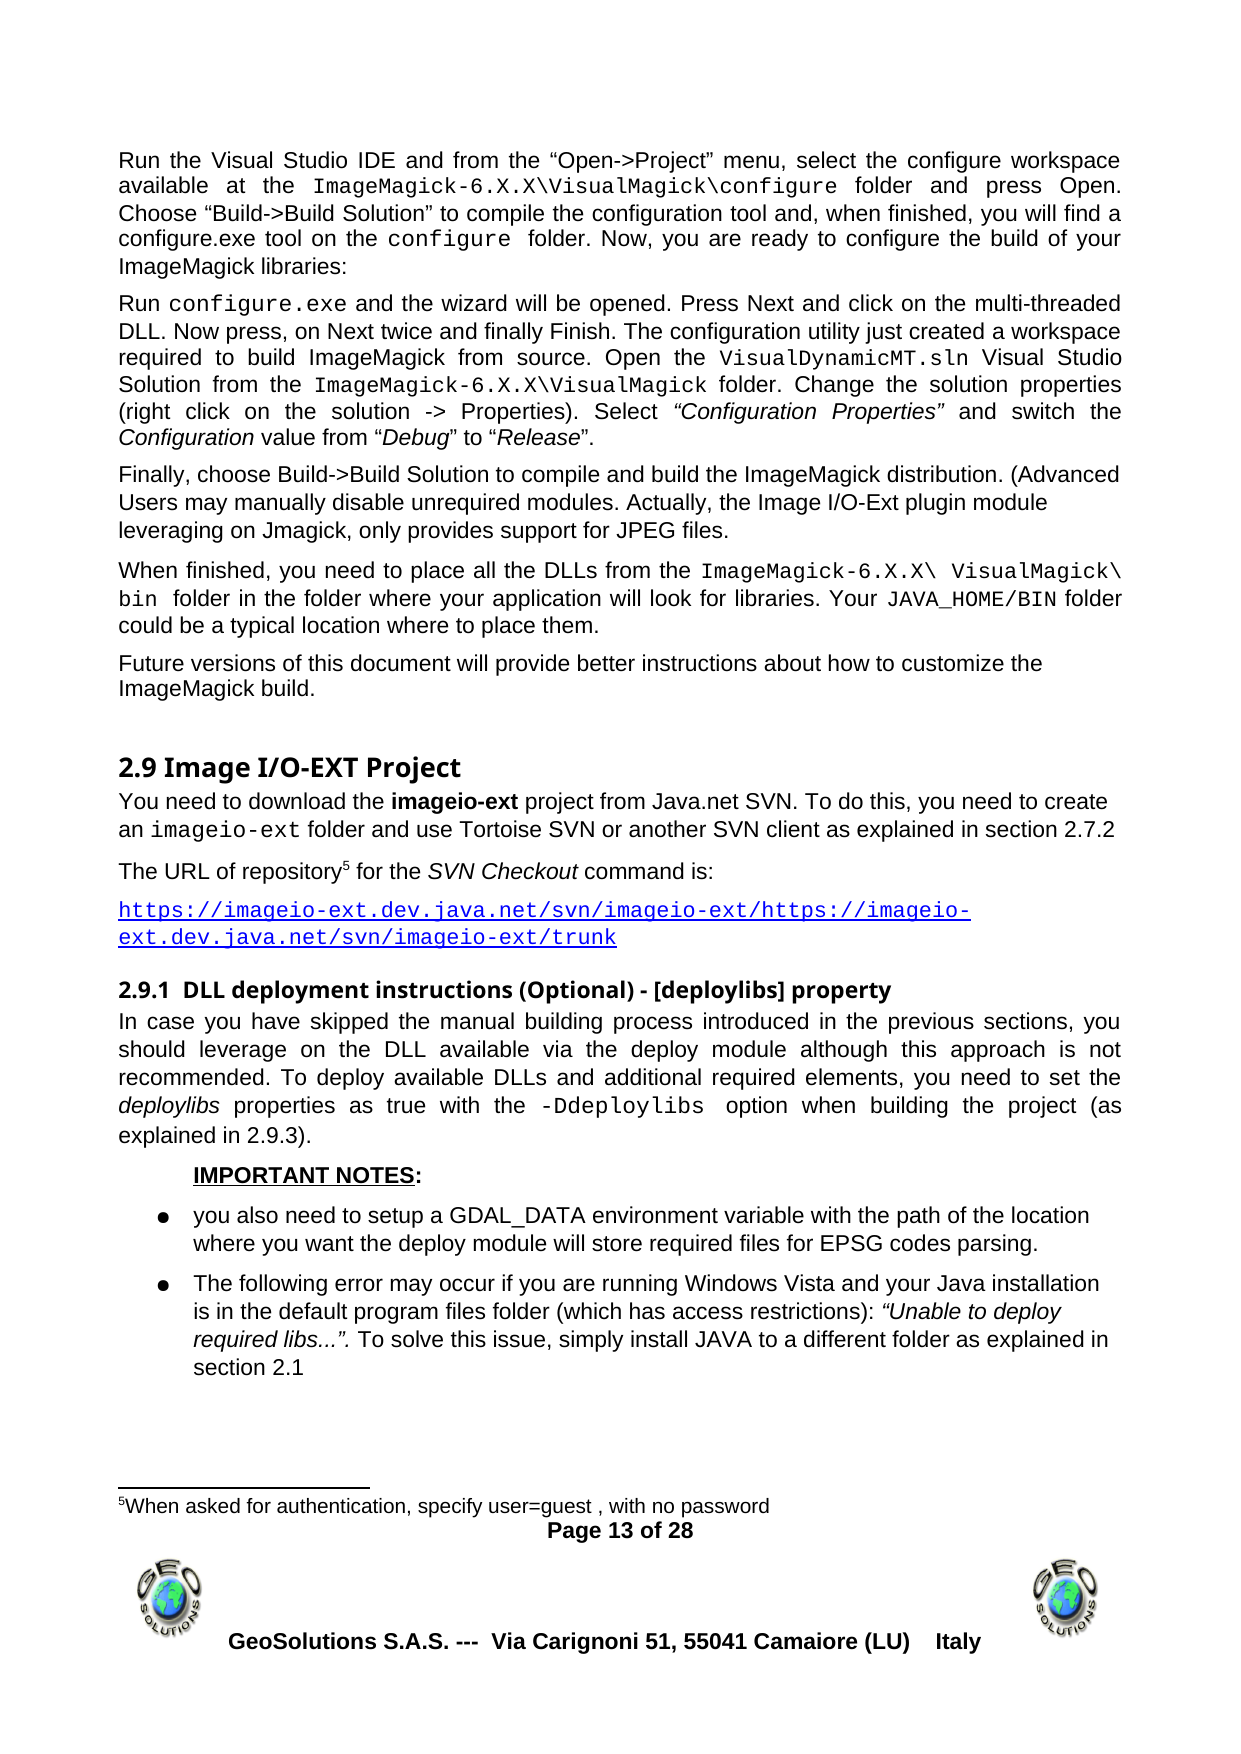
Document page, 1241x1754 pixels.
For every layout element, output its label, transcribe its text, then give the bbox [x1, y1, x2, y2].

list you also need to setup a GDAL_DATA environment variable with the path of the location where you want the deploy module will store required files for EPSG codes parsing. [156, 1203, 1122, 1256]
list IMPORTANT NOTES: [156, 1163, 1122, 1188]
text https://imageio-ext.dev.java.net/svn/imageio-ext/https://imageio-ext.dev.java.net/svn/imageio-ext/trunk [118, 899, 1122, 951]
text When asked for authentication, specify user=guest , with no password [118, 1494, 1122, 1518]
text In case you have skipped the manual building process introduced in the previous sections, you should leverage on the DLL available via the deploy module although this approach is not recommended. To deploy available DLLs and additional required elements, you need to set the deploylibs properties as true with the -Ddeploylibs option when building the project (as explained in 2.9.3). [118, 1008, 1122, 1148]
subtitle Image I/O-EXT Project [118, 748, 1122, 785]
subtitle DLL deployment instructions (Optional) - [deploylibs] property [118, 974, 1122, 1005]
text Finally, choose Build->Build Solution to compile and build the ImageMagick distribution. (Advanced Users may manually disable unrequired modules. Actually, the Image I/O-Ext plugin module leveraging on Jmagick, only provides support for JPEG files. [118, 462, 1122, 544]
text When finished, you need to place all the DLLs from the ImageMagick-6.X.X\ VisualMagick\bin folder in the folder where your application will look for libraries. Your JAVA_HOME/BIN folder could be a typical location where to place them. [118, 558, 1122, 639]
list The following error may occur if you are running Windows Vista and your Java installation is in the default program files folder (which has access restrictions): “Unable to deploy required libs...”. To solve this issue, simply install JAVA to a different folder as explained in section 2.1 [156, 1271, 1122, 1381]
text The URL of repository for the SVN Checkout command is: [118, 859, 1122, 884]
text Run the Visual Studio IDE and from the “Open->Project” menu, select the configure workspace available at the ImageMagick-6.X.X\VisualMagick\configure folder and press Open. Choose “Build->Build Solution” to compile the configuration tool and, when finished, you will find a configure.exe tool on the configure folder. Now, you are ready to configure the build of your ImageMagick libraries: [118, 148, 1122, 279]
picture [134, 1552, 205, 1641]
text You need to download the imageio-ext project from Java.net SVN. To do this, you need to create an imageio-ext folder and use Tortoise SVN or another SVN client as explained in section 2.7.2 [118, 789, 1122, 844]
picture [1030, 1552, 1101, 1641]
text Run configure.exe and the wizard will be opened. Press Next and click on the multi-threaded DLL. Now press, on Next twice and finally Finish. The configuration utility just created a workspace required to build ImageMagick from source. Open the VisualDynamicMT.sln Visual Studio Solution from the ImageMagick-6.X.X\VisualMagick folder. Change the solution properties (right click on the solution -> Properties). Select “Configuration Properties” and switch the Configuration value from “Debug” to “Release”. [118, 291, 1122, 450]
text Future versions of this document will provide better instructions about how to customize the ImageMagick build. [118, 650, 1122, 727]
